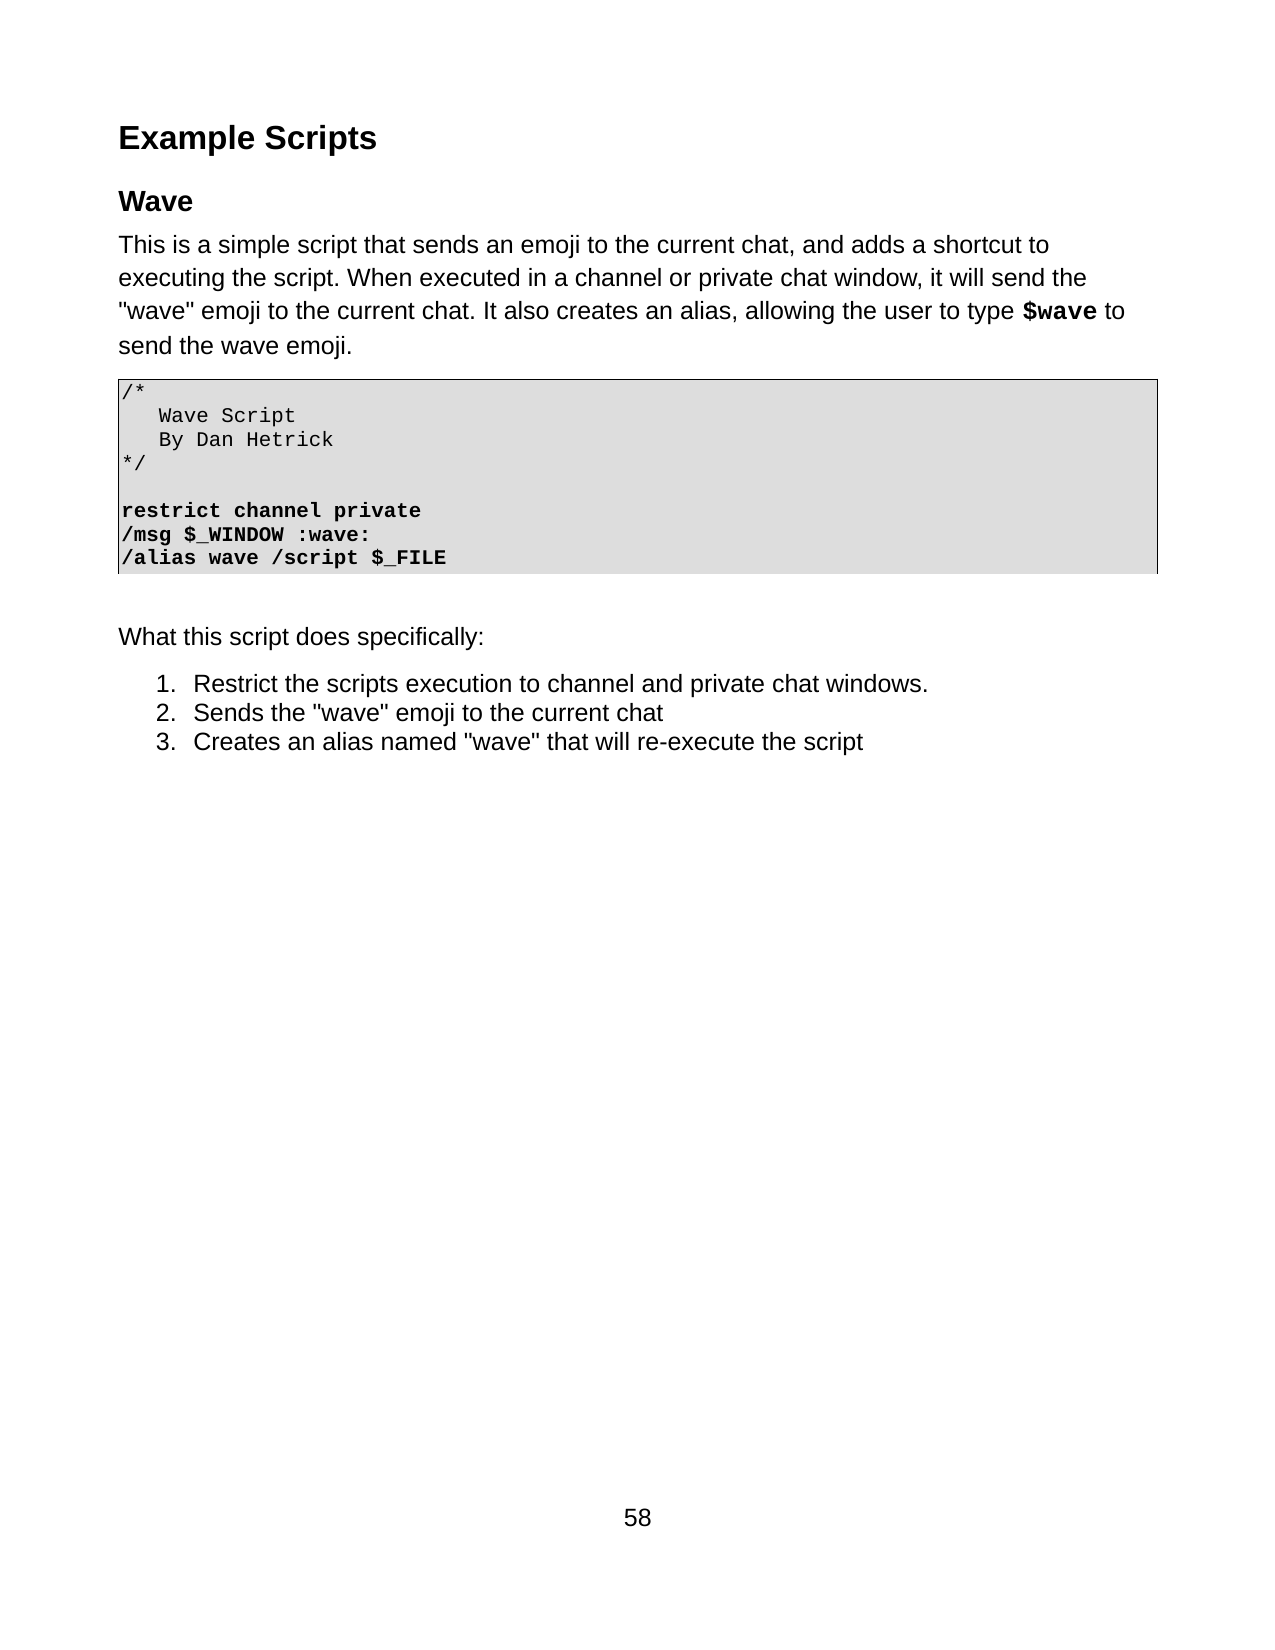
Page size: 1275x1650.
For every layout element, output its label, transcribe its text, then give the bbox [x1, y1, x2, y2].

table_header /* Wave Script By Dan Hetrick */ restrict channel private /msg $_WINDOW :wave: /alias wave /script $_FILE [119, 380, 1157, 574]
subtitle Example Scripts [118, 118, 1157, 157]
text This is a simple script that sends an emoji to the current chat, and adds a shortcut to executing the script. When executed in a channel or private chat window, it will send the "wave" emoji to the current chat. It also creates an alias, allowing the user to type $wave to send the wave emoji. [118, 230, 1157, 360]
list Sends the "wave" emoji to the current chat [156, 698, 1157, 727]
list Restrict the scripts execution to channel and private chat windows. [156, 669, 1157, 698]
subtitle Wave [118, 184, 1157, 217]
list Creates an alias named "wave" that will re-execute the script [156, 727, 1157, 755]
text What this script does specifically: [118, 621, 1157, 650]
